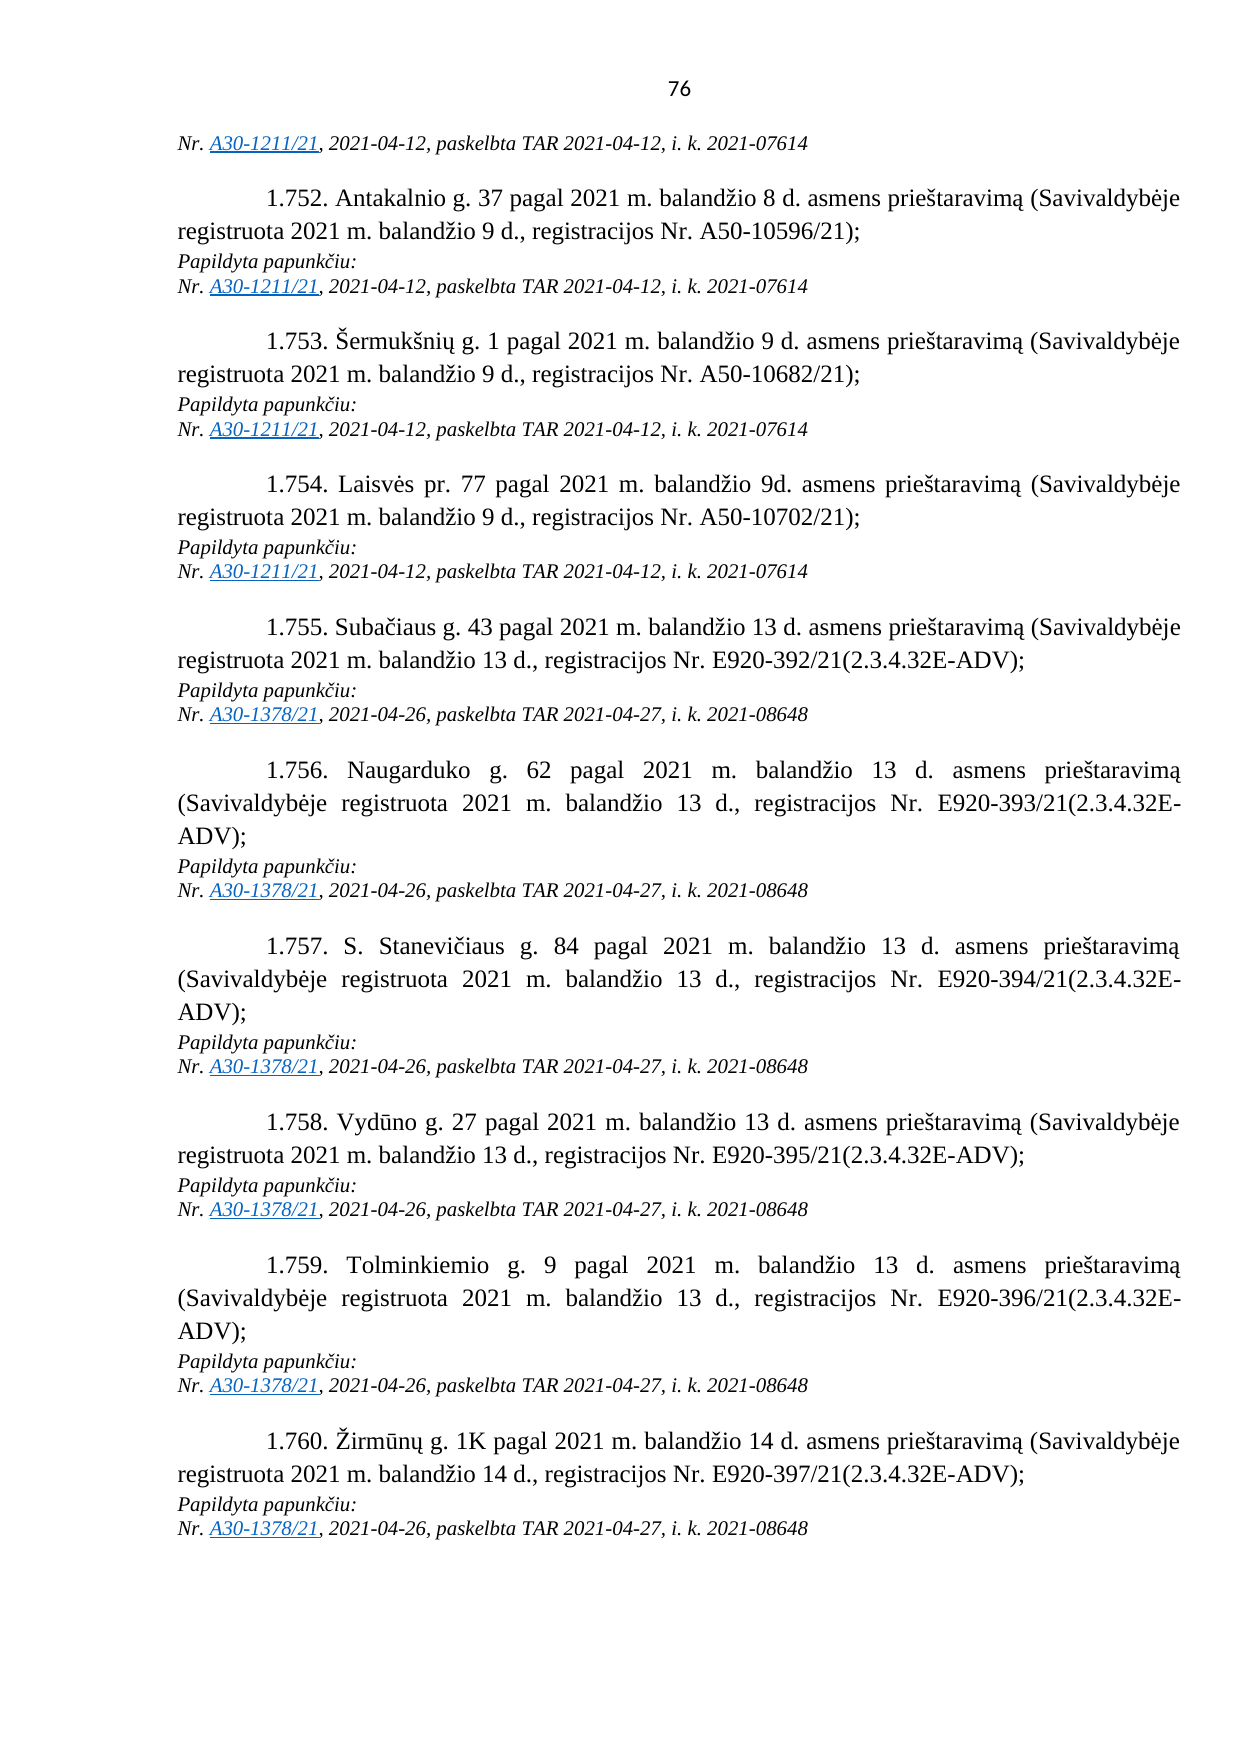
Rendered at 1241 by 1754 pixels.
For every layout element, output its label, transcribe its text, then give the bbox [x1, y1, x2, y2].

text Nr. A30-1378/21, 2021-04-26, paskelbta TAR 2021-04-27, i. k. 2021-08648 [177, 878, 1181, 902]
text Nr. A30-1378/21, 2021-04-26, paskelbta TAR 2021-04-27, i. k. 2021-08648 [177, 1373, 1181, 1397]
text 1.753. Šermukšnių g. 1 pagal 2021 m. balandžio 9 d. asmens prieštaravimą (Savivaldybėje registruota 2021 m. balandžio 9 d., registracijos Nr. A50-10682/21); [177, 326, 1181, 388]
text Papildyta papunkčiu: [177, 249, 1181, 273]
text Papildyta papunkčiu: [177, 392, 1181, 416]
text 1.752. Antakalnio g. 37 pagal 2021 m. balandžio 8 d. asmens prieštaravimą (Savivaldybėje registruota 2021 m. balandžio 9 d., registracijos Nr. A50-10596/21); [177, 183, 1181, 245]
text Nr. A30-1211/21, 2021-04-12, paskelbta TAR 2021-04-12, i. k. 2021-07614 [177, 416, 1181, 441]
text Nr. A30-1378/21, 2021-04-26, paskelbta TAR 2021-04-27, i. k. 2021-08648 [177, 1054, 1181, 1078]
text Nr. A30-1211/21, 2021-04-12, paskelbta TAR 2021-04-12, i. k. 2021-07614 [177, 131, 1181, 155]
text Papildyta papunkčiu: [177, 854, 1181, 878]
text Papildyta papunkčiu: [177, 1492, 1181, 1516]
text Papildyta papunkčiu: [177, 1349, 1181, 1373]
text Papildyta papunkčiu: [177, 1173, 1181, 1197]
text Papildyta papunkčiu: [177, 678, 1181, 702]
text 1.760. Žirmūnų g. 1K pagal 2021 m. balandžio 14 d. asmens prieštaravimą (Savivaldybėje registruota 2021 m. balandžio 14 d., registracijos Nr. E920-397/21(2.3.4.32E-ADV); [177, 1426, 1181, 1488]
text Papildyta papunkčiu: [177, 535, 1181, 559]
text 1.758. Vydūno g. 27 pagal 2021 m. balandžio 13 d. asmens prieštaravimą (Savivaldybėje registruota 2021 m. balandžio 13 d., registracijos Nr. E920-395/21(2.3.4.32E-ADV); [177, 1107, 1181, 1169]
text Nr. A30-1211/21, 2021-04-12, paskelbta TAR 2021-04-12, i. k. 2021-07614 [177, 559, 1181, 583]
text 1.757. S. Stanevičiaus g. 84 pagal 2021 m. balandžio 13 d. asmens prieštaravimą (Savivaldybėje registruota 2021 m. balandžio 13 d., registracijos Nr. E920-394/21(2.3.4.32E-ADV); [177, 931, 1181, 1026]
text Nr. A30-1378/21, 2021-04-26, paskelbta TAR 2021-04-27, i. k. 2021-08648 [177, 702, 1181, 726]
text Nr. A30-1378/21, 2021-04-26, paskelbta TAR 2021-04-27, i. k. 2021-08648 [177, 1516, 1181, 1540]
text Nr. A30-1211/21, 2021-04-12, paskelbta TAR 2021-04-12, i. k. 2021-07614 [177, 273, 1181, 298]
text 1.755. Subačiaus g. 43 pagal 2021 m. balandžio 13 d. asmens prieštaravimą (Savivaldybėje registruota 2021 m. balandžio 13 d., registracijos Nr. E920-392/21(2.3.4.32E-ADV); [177, 612, 1181, 674]
text Nr. A30-1378/21, 2021-04-26, paskelbta TAR 2021-04-27, i. k. 2021-08648 [177, 1197, 1181, 1221]
text 1.754. Laisvės pr. 77 pagal 2021 m. balandžio 9d. asmens prieštaravimą (Savivaldybėje registruota 2021 m. balandžio 9 d., registracijos Nr. A50-10702/21); [177, 469, 1181, 531]
text 1.756. Naugarduko g. 62 pagal 2021 m. balandžio 13 d. asmens prieštaravimą (Savivaldybėje registruota 2021 m. balandžio 13 d., registracijos Nr. E920-393/21(2.3.4.32E-ADV); [177, 755, 1181, 850]
text Papildyta papunkčiu: [177, 1030, 1181, 1054]
text 1.759. Tolminkiemio g. 9 pagal 2021 m. balandžio 13 d. asmens prieštaravimą (Savivaldybėje registruota 2021 m. balandžio 13 d., registracijos Nr. E920-396/21(2.3.4.32E-ADV); [177, 1250, 1181, 1345]
